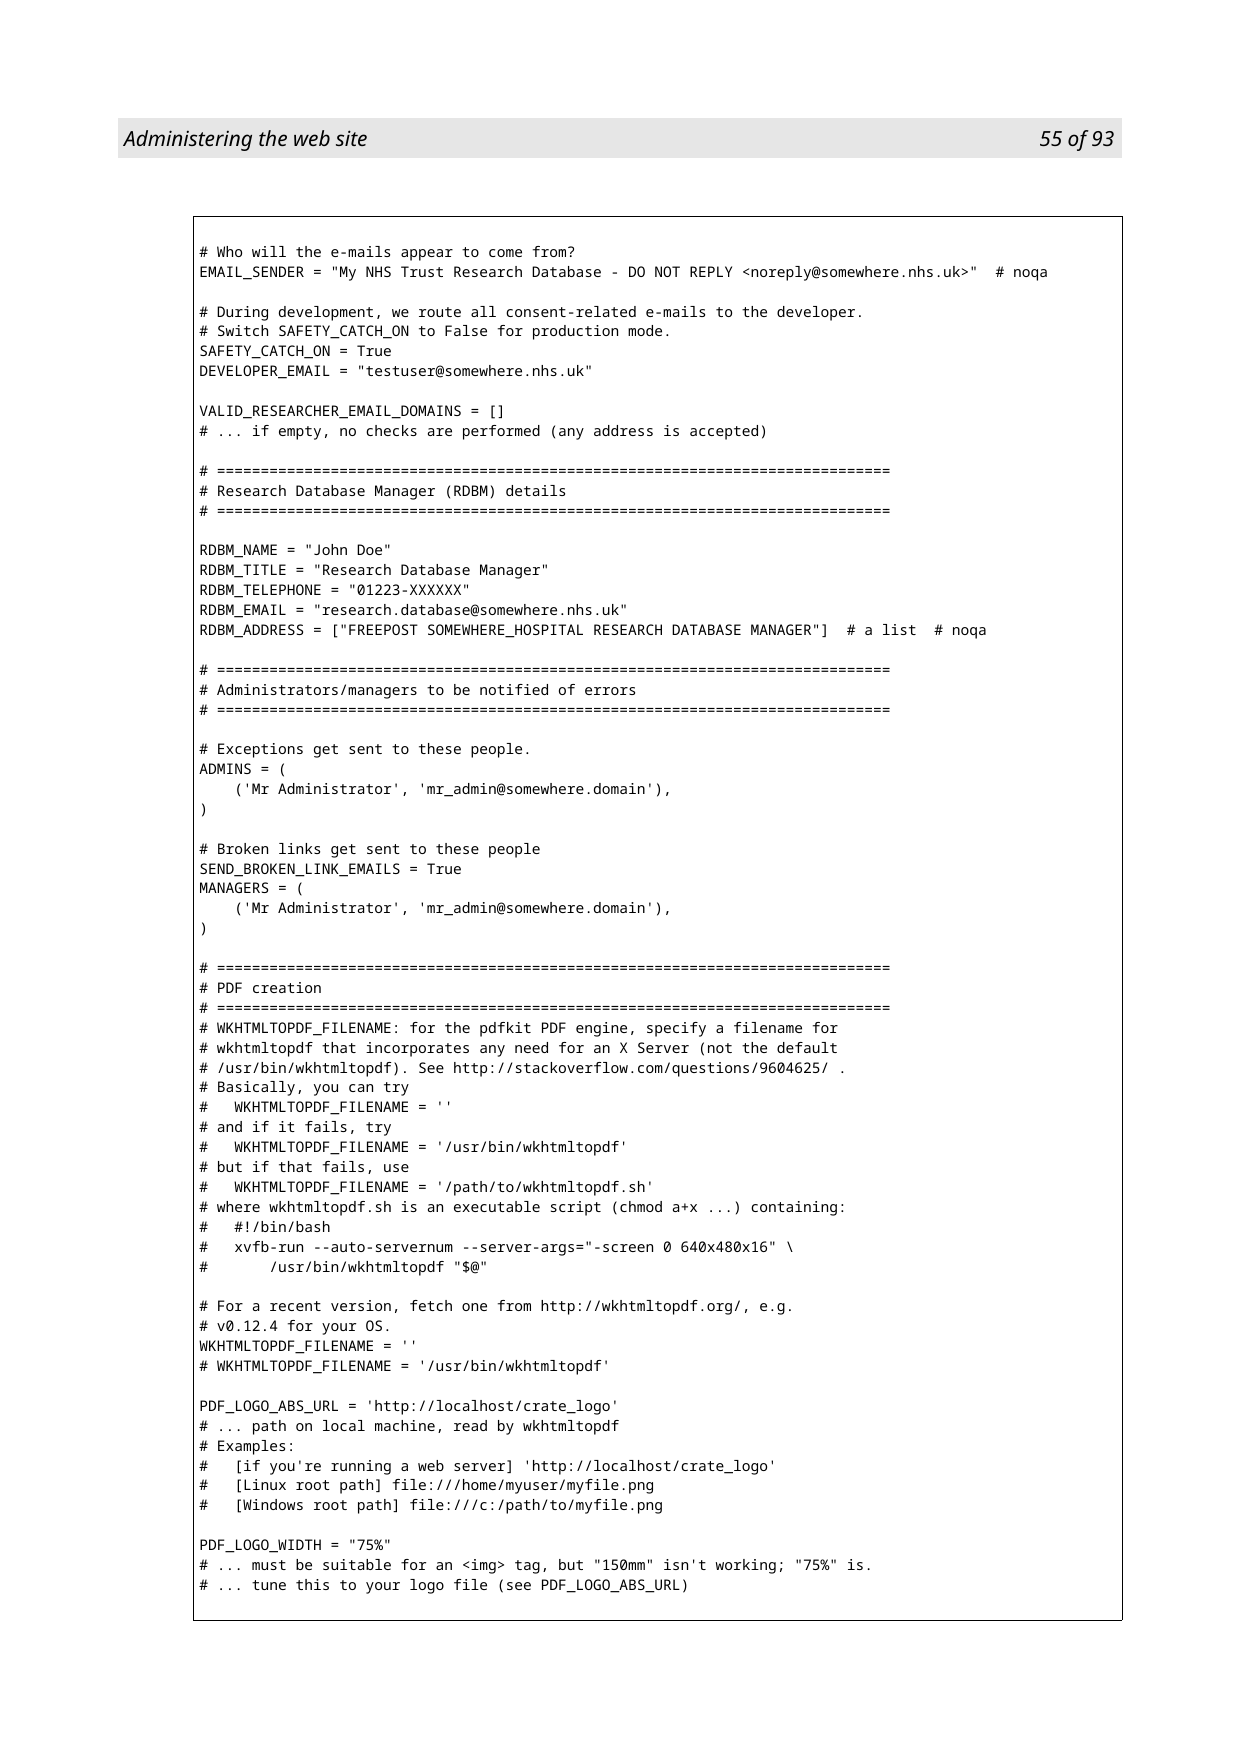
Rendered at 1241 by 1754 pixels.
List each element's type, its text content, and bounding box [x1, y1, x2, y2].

table_header # Who will the e-mails appear to come from? EMAIL_SENDER = "My NHS Trust Research Database - DO NOT REPLY <noreply@somewhere.nhs.uk>" # noqa # During development, we route all consent-related e-mails to the developer. # Switch SAFETY_CATCH_ON to False for production mode. SAFETY_CATCH_ON = True DEVELOPER_EMAIL = "testuser@somewhere.nhs.uk" VALID_RESEARCHER_EMAIL_DOMAINS = [] # ... if empty, no checks are performed (any address is accepted) # ============================================================================= # Research Database Manager (RDBM) details # ============================================================================= RDBM_NAME = "John Doe" RDBM_TITLE = "Research Database Manager" RDBM_TELEPHONE = "01223-XXXXXX" RDBM_EMAIL = "research.database@somewhere.nhs.uk" RDBM_ADDRESS = ["FREEPOST SOMEWHERE_HOSPITAL RESEARCH DATABASE MANAGER"] # a list # noqa # ============================================================================= # Administrators/managers to be notified of errors # ============================================================================= # Exceptions get sent to these people. ADMINS = ( ('Mr Administrator', 'mr_admin@somewhere.domain'), ) # Broken links get sent to these people SEND_BROKEN_LINK_EMAILS = True MANAGERS = ( ('Mr Administrator', 'mr_admin@somewhere.domain'), ) # ============================================================================= # PDF creation # ============================================================================= # WKHTMLTOPDF_FILENAME: for the pdfkit PDF engine, specify a filename for # wkhtmltopdf that incorporates any need for an X Server (not the default # /usr/bin/wkhtmltopdf). See http://stackoverflow.com/questions/9604625/ . # Basically, you can try # WKHTMLTOPDF_FILENAME = '' # and if it fails, try # WKHTMLTOPDF_FILENAME = '/usr/bin/wkhtmltopdf' # but if that fails, use # WKHTMLTOPDF_FILENAME = '/path/to/wkhtmltopdf.sh' # where wkhtmltopdf.sh is an executable script (chmod a+x ...) containing: # #!/bin/bash # xvfb-run --auto-servernum --server-args="-screen 0 640x480x16" \ # /usr/bin/wkhtmltopdf "$@" # For a recent version, fetch one from http://wkhtmltopdf.org/, e.g. # v0.12.4 for your OS. WKHTMLTOPDF_FILENAME = '' # WKHTMLTOPDF_FILENAME = '/usr/bin/wkhtmltopdf' PDF_LOGO_ABS_URL = 'http://localhost/crate_logo' # ... path on local machine, read by wkhtmltopdf # Examples: # [if you're running a web server] 'http://localhost/crate_logo' # [Linux root path] file:///home/myuser/myfile.png # [Windows root path] file:///c:/path/to/myfile.png PDF_LOGO_WIDTH = "75%" # ... must be suitable for an <img> tag, but "150mm" isn't working; "75%" is. # ... tune this to your logo file (see PDF_LOGO_ABS_URL) [194, 217, 1122, 1620]
